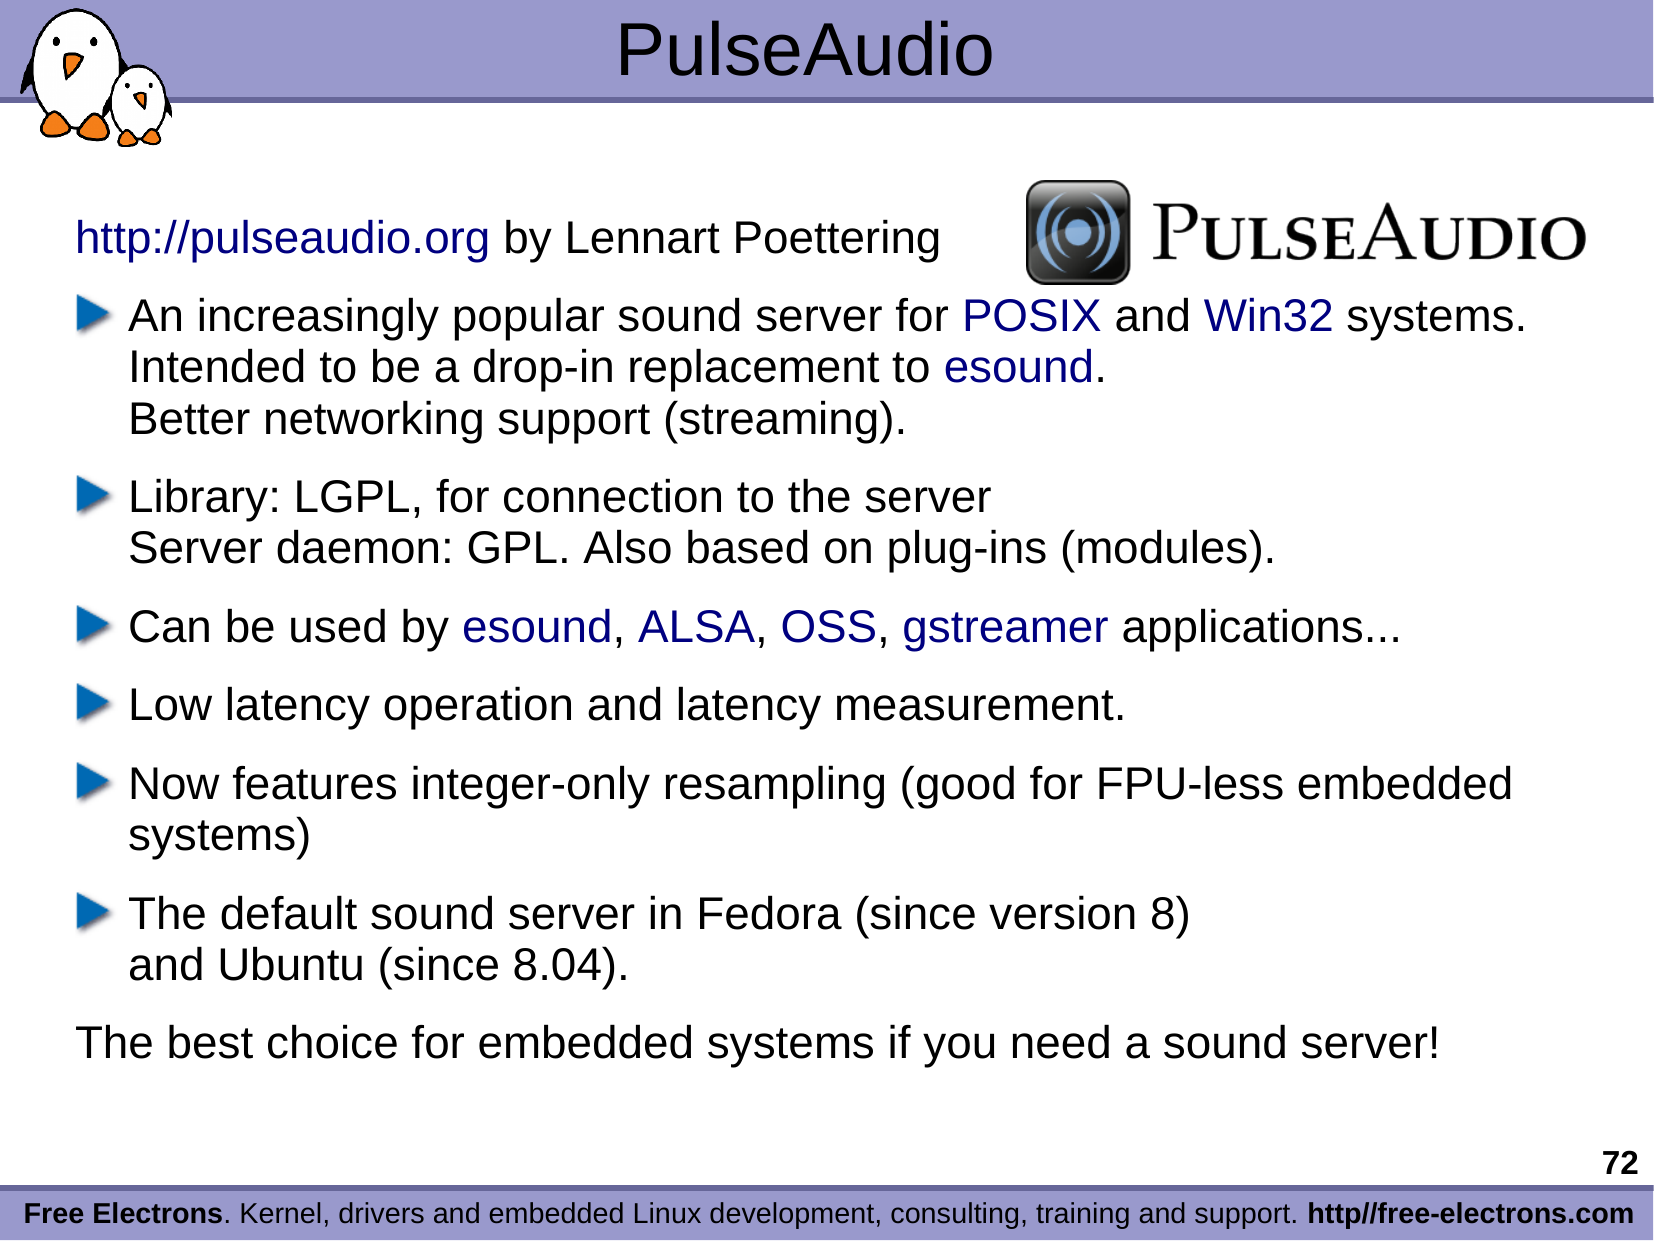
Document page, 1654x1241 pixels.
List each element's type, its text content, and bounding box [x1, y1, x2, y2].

title PulseAudio [60, 0, 1551, 100]
picture [1026, 180, 1606, 285]
list http://pulseaudio.org by Lennart Poettering An increasingly popular sound server for POSIX and Win32 systems. Intended to be a drop-in replacement to esound. Better networking support (streaming). Library: LGPL, for connection to the server Server daemon: GPL. Also based on plug-ins (modules). Can be used by esound, ALSA, OSS, gstreamer applications... Low latency operation and latency measurement. Now features integer-only resampling (good for FPU-less embedded systems) The default sound server in Fedora (since version 8) and Ubuntu (since 8.04). The best choice for embedded systems if you need a sound server! [57, 211, 1580, 1144]
picture [20, 8, 172, 147]
